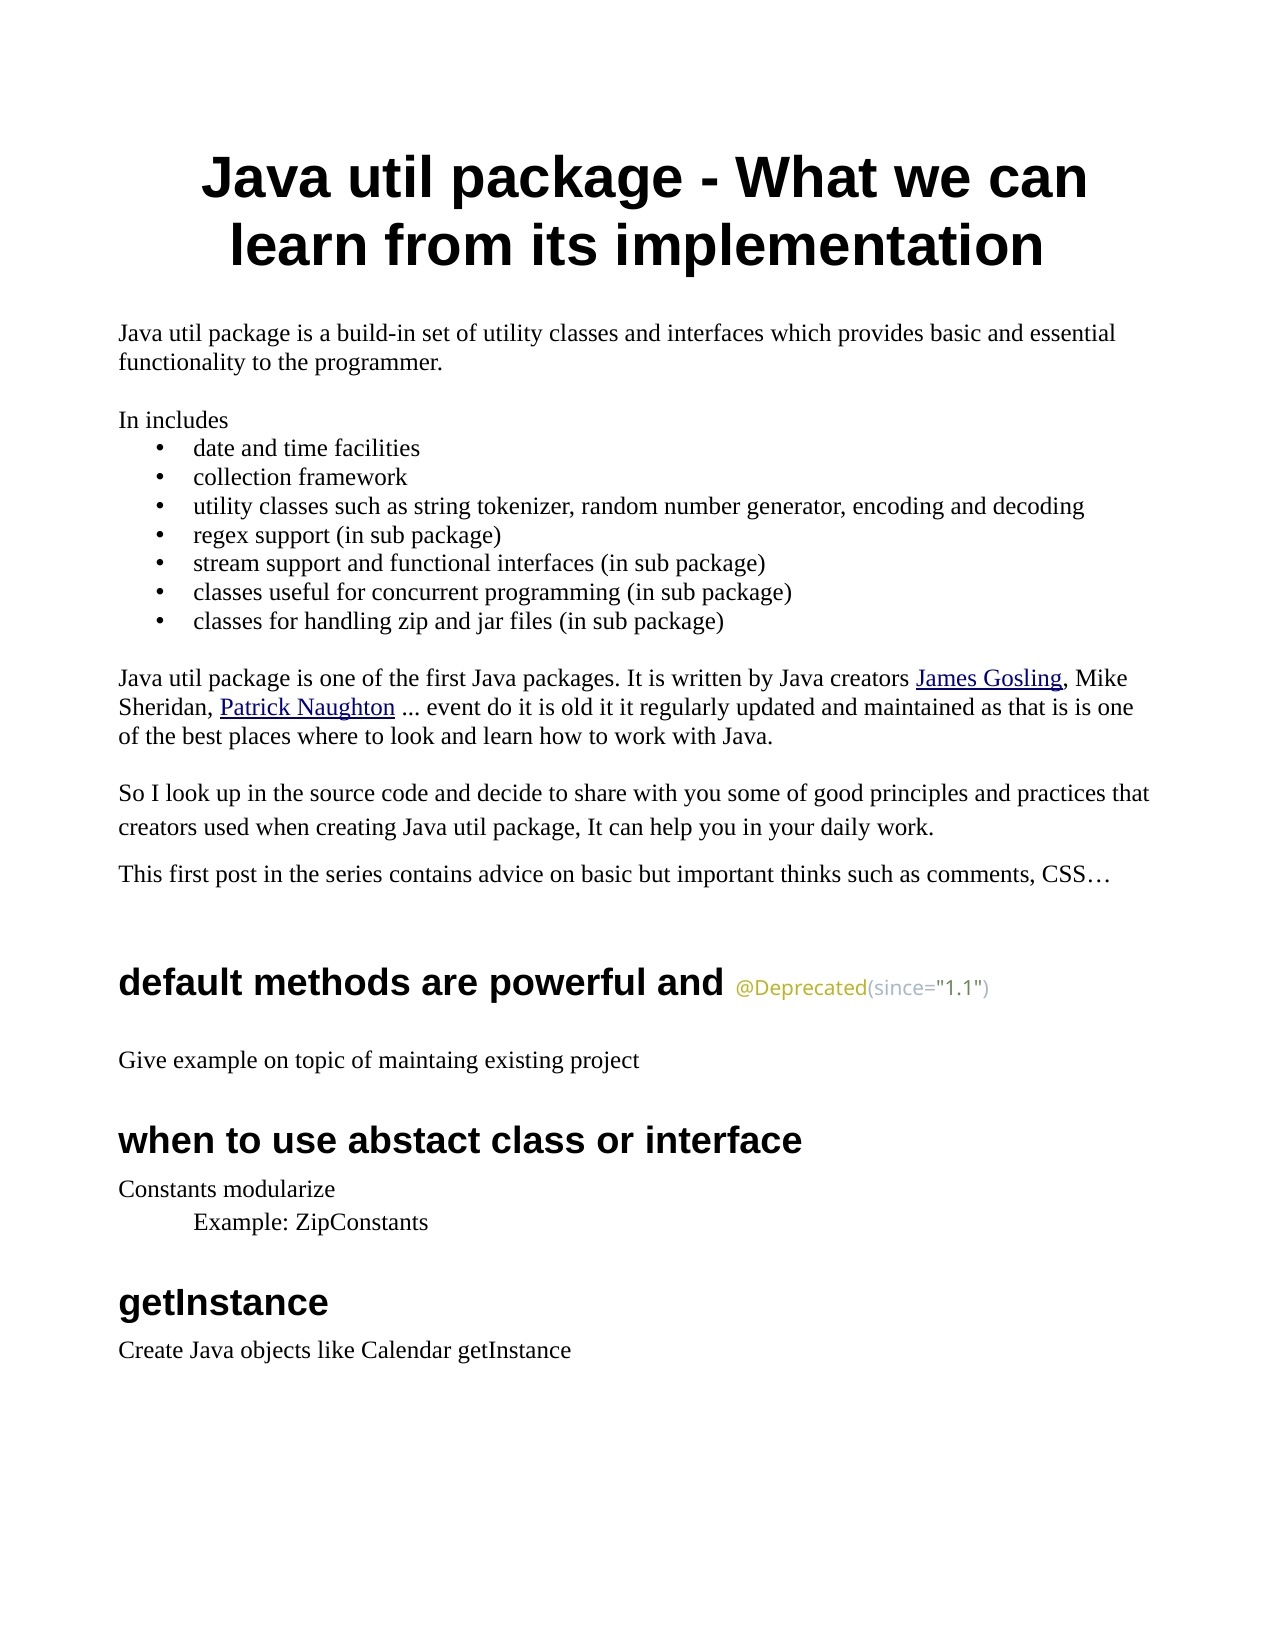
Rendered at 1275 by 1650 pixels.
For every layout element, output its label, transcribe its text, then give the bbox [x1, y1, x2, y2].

list date and time facilities [156, 433, 1157, 462]
list collection framework [156, 462, 1157, 491]
text Constants modularize Example: ZipConstants [118, 1174, 1157, 1236]
subtitle getInstance [118, 1279, 1157, 1323]
list classes useful for concurrent programming (in sub package) [156, 577, 1157, 606]
title Java util package - What we can learn from its implementation [118, 143, 1157, 277]
subtitle default methods are powerful and @Deprecated(since="1.1") [118, 960, 1157, 1004]
text Java util package is one of the first Java packages. It is written by Java creators James Gosling, Mike Sheridan, Patrick Naughton ... event do it is old it it regularly updated and maintained as that is is one of the best places where to look and learn how to work with Java. [118, 663, 1157, 750]
list classes for handling zip and jar files (in sub package) [156, 606, 1157, 635]
text So I look up in the source code and decide to share with you some of good principles and practices that creators used when creating Java util package, It can help you in your daily work. [118, 778, 1157, 840]
text This first post in the series contains advice on basic but important thinks such as comments, CSS… [118, 859, 1157, 888]
text Java util package is a build-in set of utility classes and interfaces which provides basic and essential functionality to the programmer. [118, 318, 1157, 376]
list stream support and functional interfaces (in sub package) [156, 548, 1157, 577]
text In includes [118, 405, 1157, 433]
subtitle when to use abstact class or interface [118, 1118, 1157, 1161]
list regex support (in sub package) [156, 520, 1157, 548]
list utility classes such as string tokenizer, random number generator, encoding and decoding [156, 491, 1157, 520]
text Give example on topic of maintaing existing project [118, 1045, 1157, 1074]
text Create Java objects like Calendar getInstance [118, 1336, 1157, 1364]
